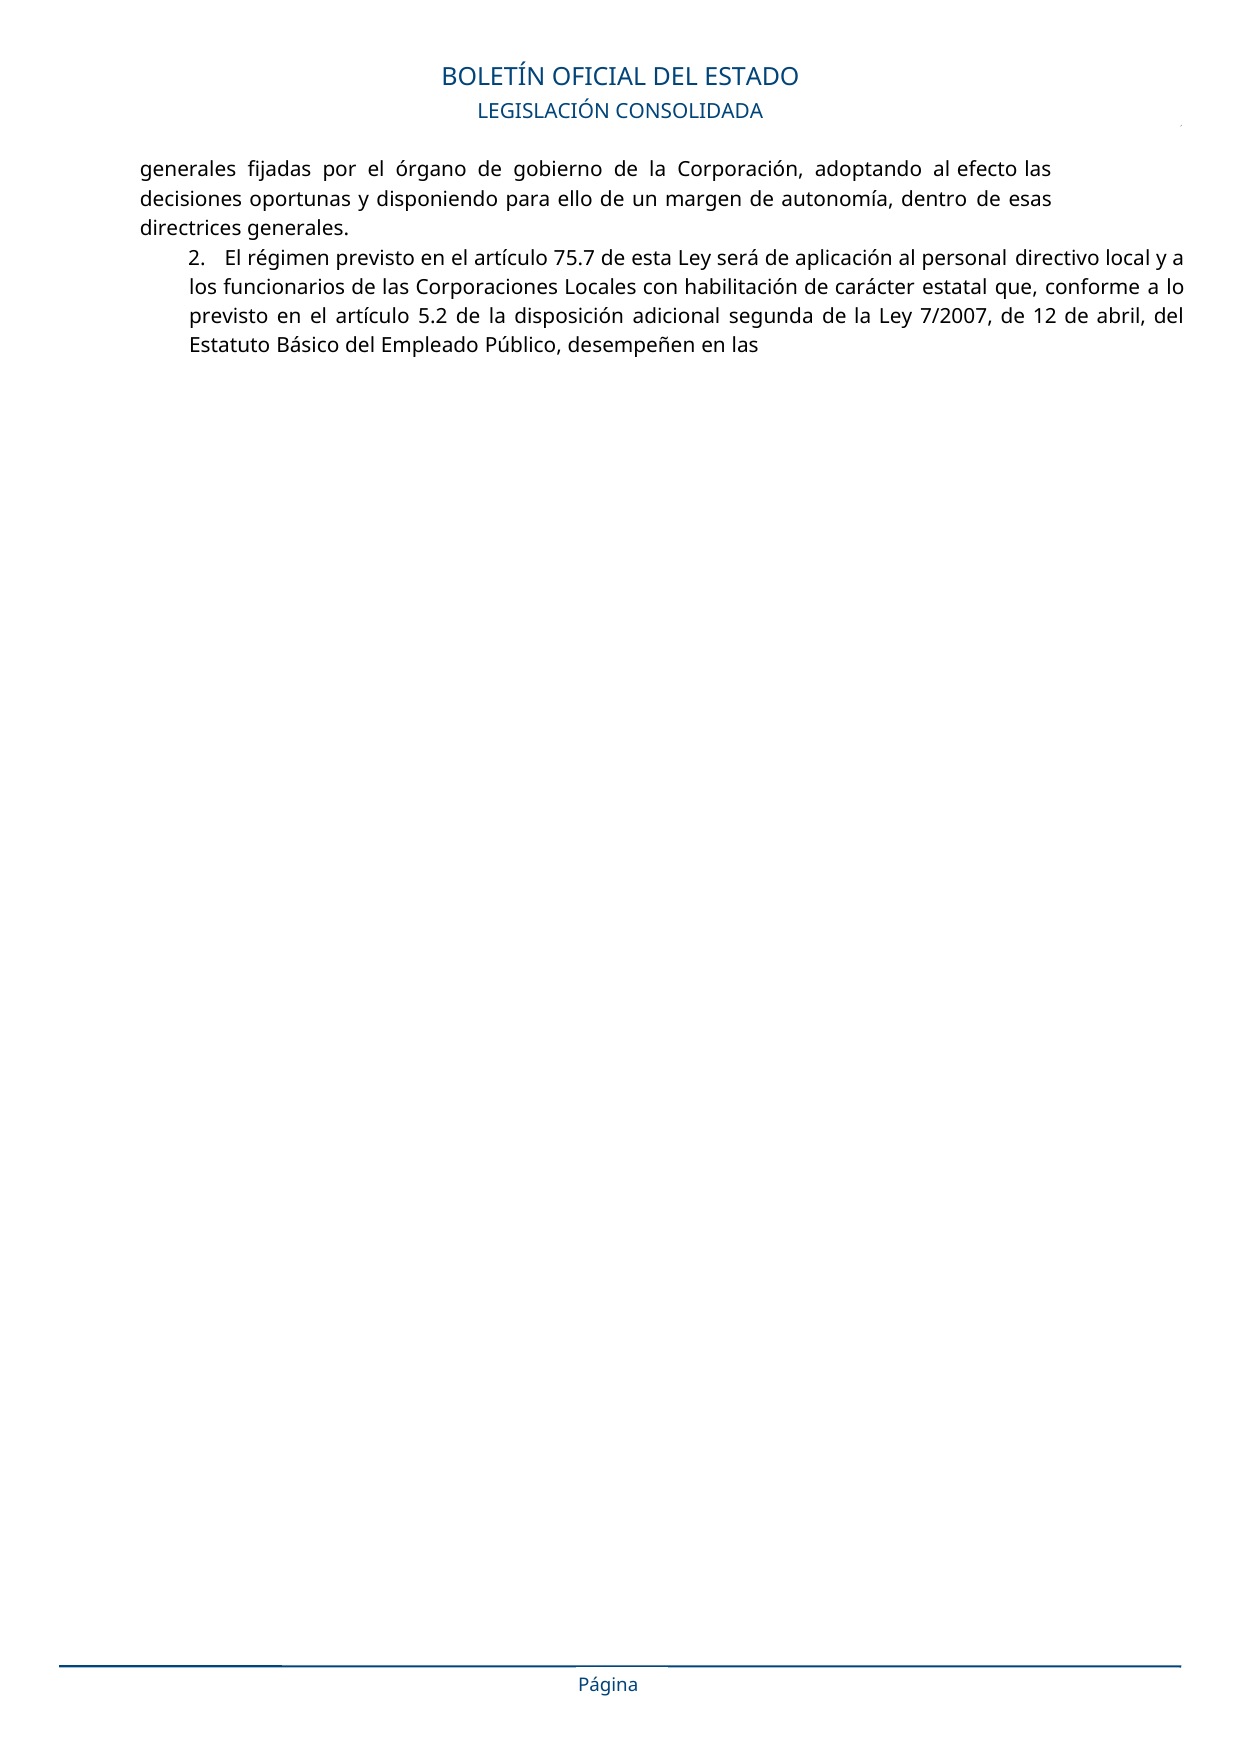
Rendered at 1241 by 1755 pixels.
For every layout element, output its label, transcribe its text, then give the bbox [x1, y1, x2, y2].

list El régimen previsto en el artículo 75.7 de esta Ley será de aplicación al personal directivo local y a los funcionarios de las Corporaciones Locales con habilitación de carácter estatal que, conforme a lo previsto en el artículo 5.2 de la disposición adicional segunda de la Ley 7/2007, de 12 de abril, del Estatuto Básico del Empleado Público, desempeñen en las [152, 243, 1184, 359]
text generales fijadas por el órgano de gobierno de la Corporación, adoptando al efecto las decisiones oportunas y disponiendo para ello de un margen de autonomía, dentro de esas directrices generales. [139, 154, 1052, 241]
